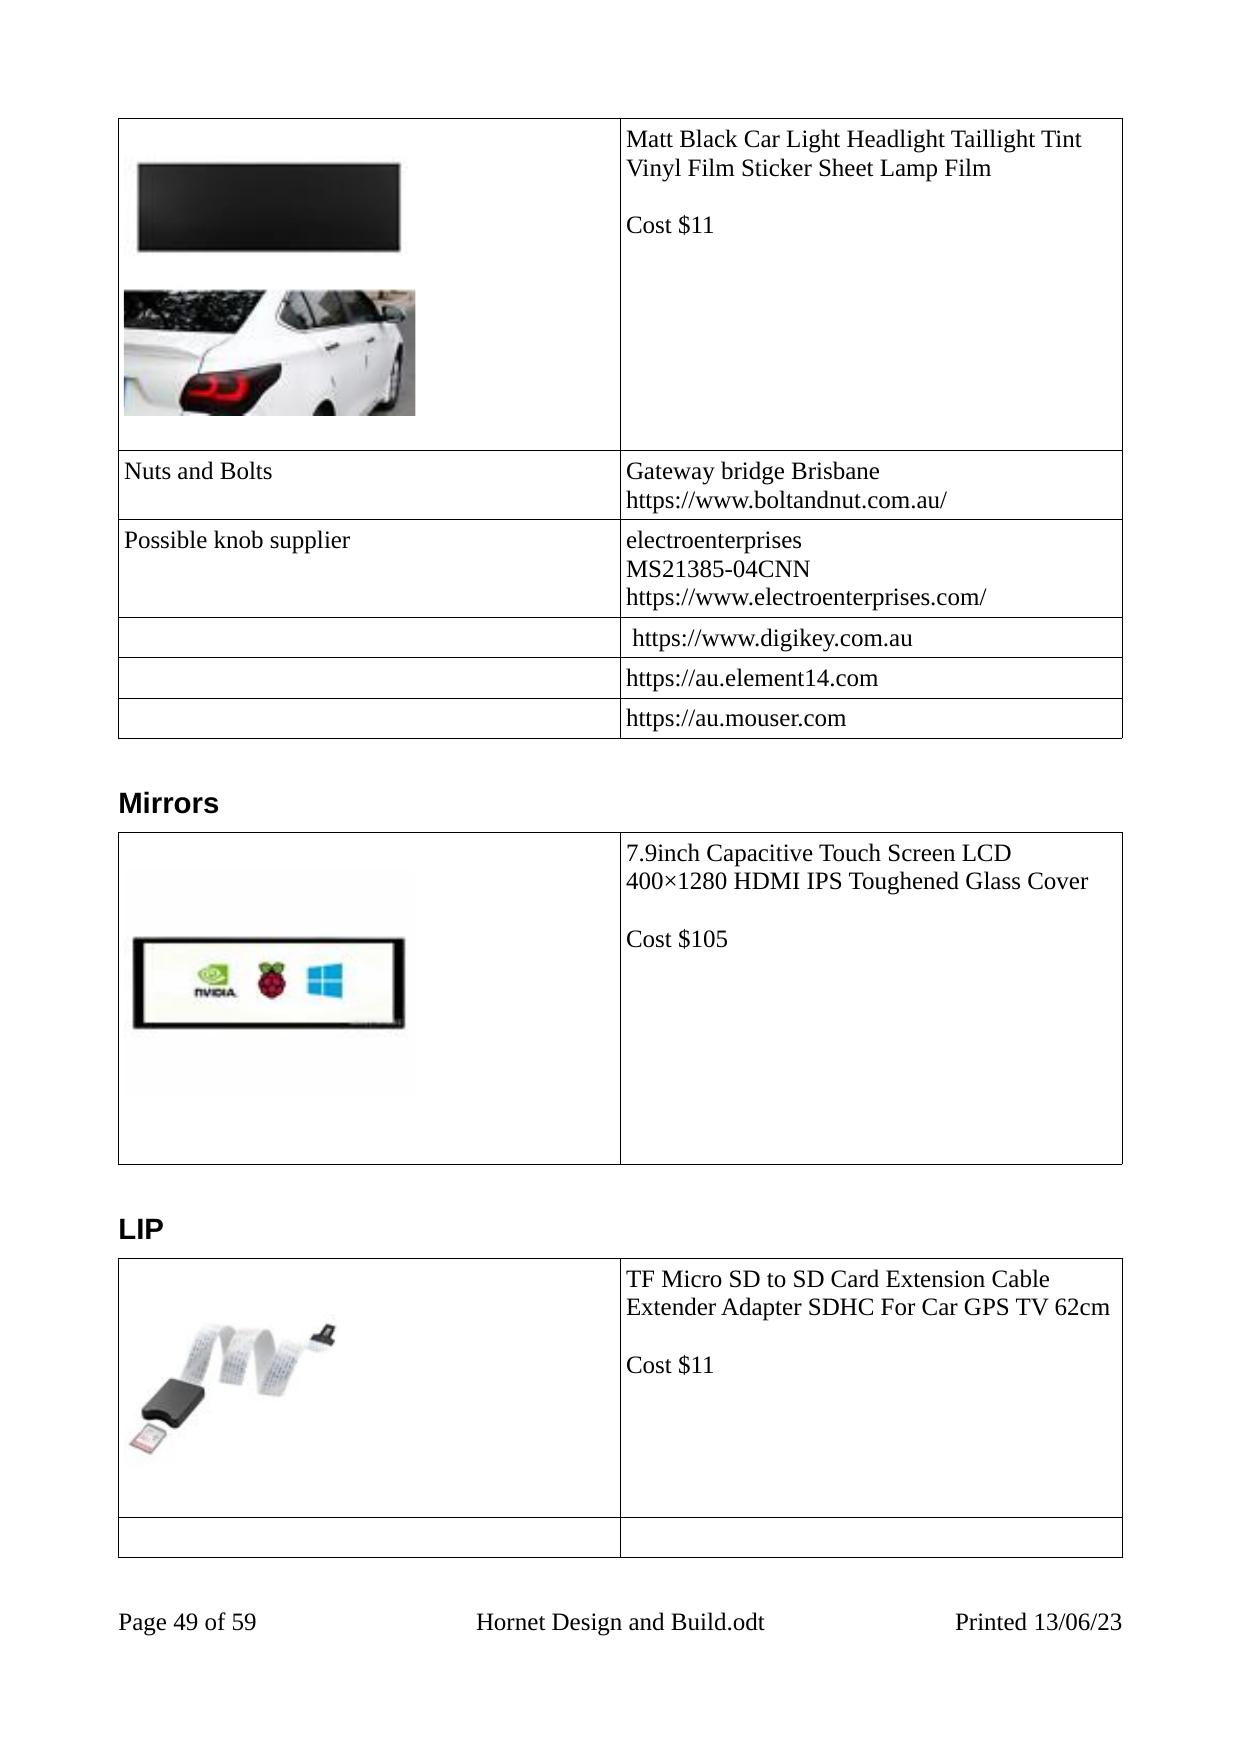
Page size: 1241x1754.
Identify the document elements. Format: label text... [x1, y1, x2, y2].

table_cell Nuts and Bolts [119, 451, 620, 519]
table_cell [119, 618, 620, 657]
table_cell Gateway bridge Brisbane https://www.boltandnut.com.au/ [621, 451, 1122, 519]
table_cell Possible knob supplier [119, 520, 620, 617]
table_cell [119, 658, 620, 698]
table_cell https://au.mouser.com [621, 699, 1122, 738]
table_cell [119, 699, 620, 738]
table_cell [119, 119, 620, 450]
subtitle Mirrors [118, 786, 1122, 819]
table_cell Matt Black Car Light Headlight Taillight Tint Vinyl Film Sticker Sheet Lamp Film Cost $11 [621, 119, 1122, 450]
table_cell [119, 1518, 620, 1557]
subtitle LIP [118, 1212, 1122, 1245]
table_header 7.9inch Capacitive Touch Screen LCD 400×1280 HDMI IPS Toughened Glass Cover Cost $105 [621, 833, 1122, 1164]
table_cell [621, 1518, 1122, 1557]
table_header [119, 833, 620, 1164]
table_cell electroenterprises MS21385-04CNN https://www.electroenterprises.com/ [621, 520, 1122, 617]
table_header TF Micro SD to SD Card Extension Cable Extender Adapter SDHC For Car GPS TV 62cm Cost $11 [621, 1259, 1122, 1517]
table_cell https://www.digikey.com.au [621, 618, 1122, 657]
table_cell https://au.element14.com [621, 658, 1122, 698]
picture [123, 837, 416, 1130]
picture [123, 123, 416, 416]
picture [123, 1263, 343, 1483]
table_header [119, 1259, 620, 1517]
